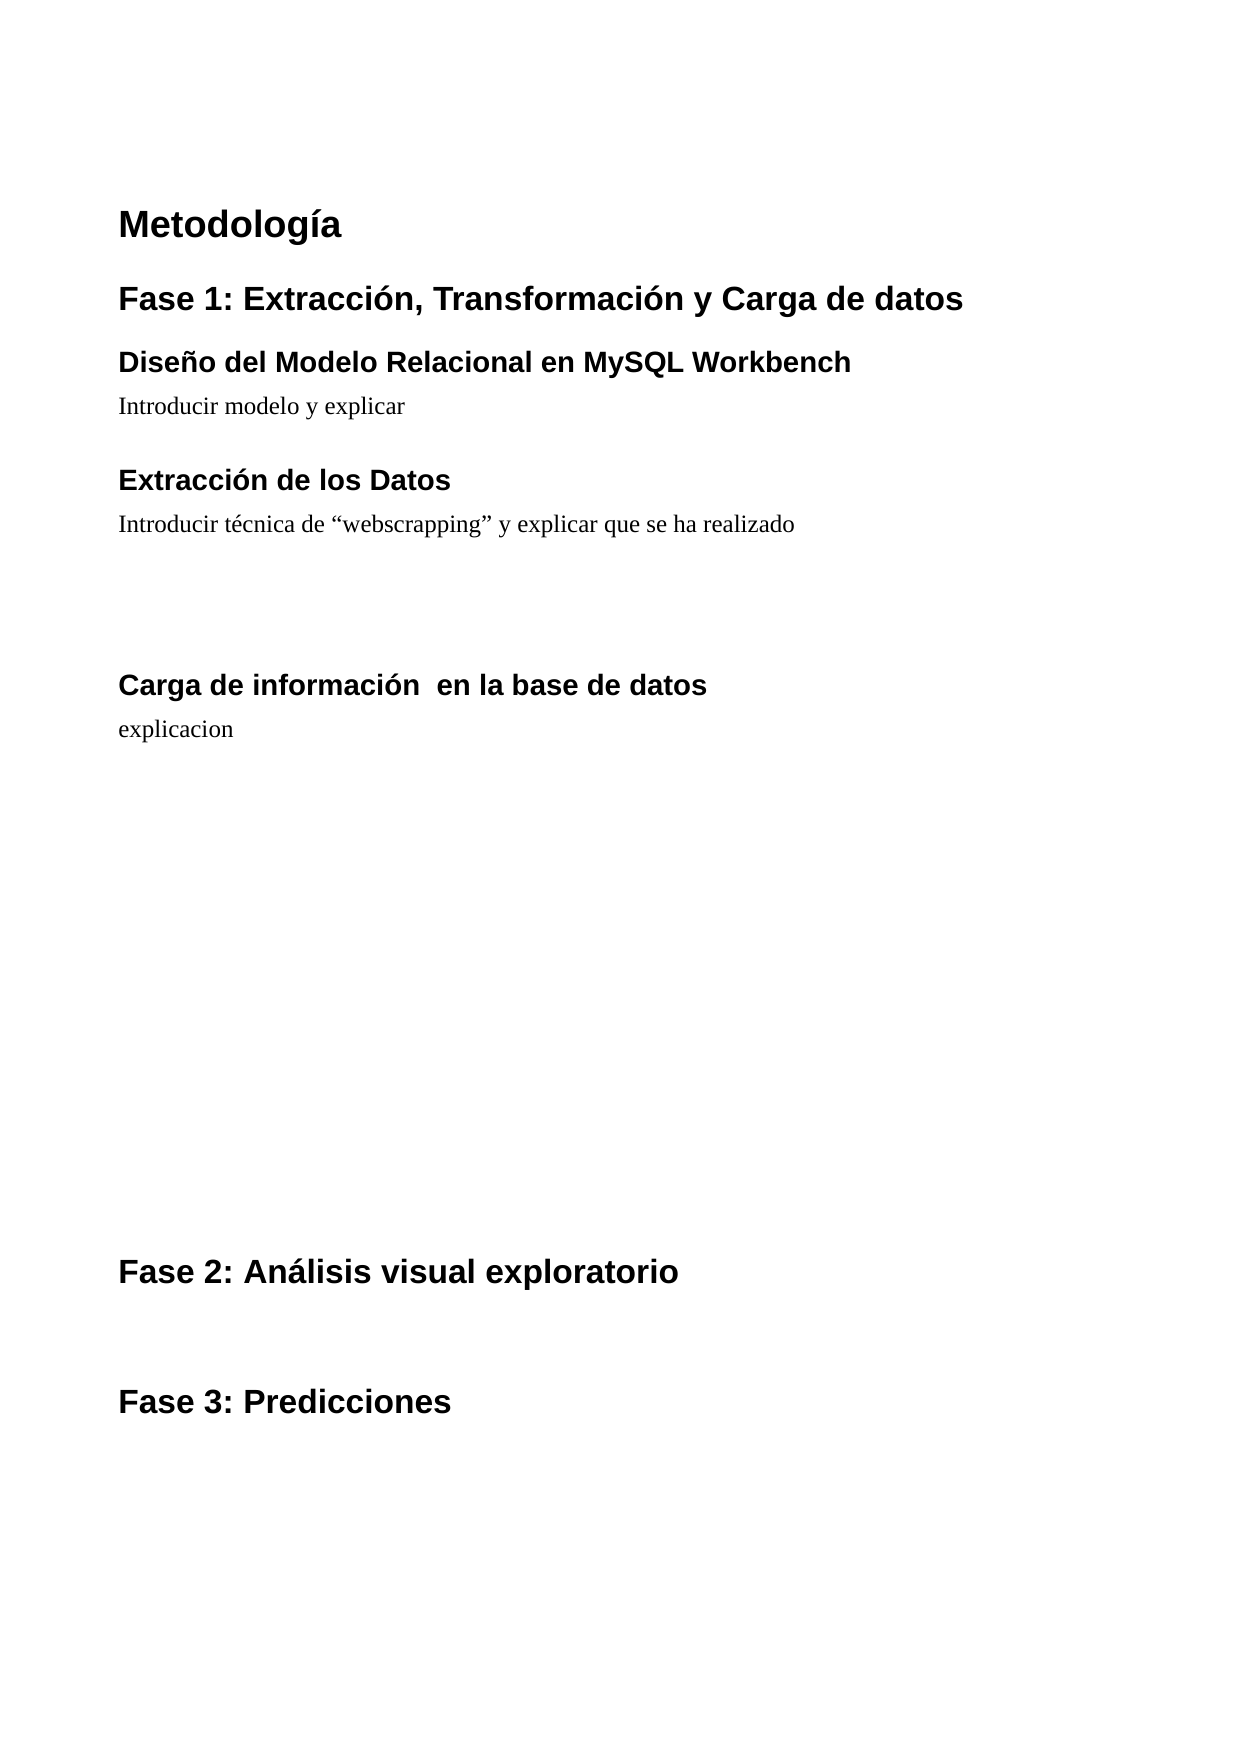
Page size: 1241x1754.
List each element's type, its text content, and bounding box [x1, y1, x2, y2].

subtitle Fase 1: Extracción, Transformación y Carga de datos [118, 279, 1122, 318]
subtitle Fase 3: Predicciones [118, 1382, 1122, 1420]
text Introducir modelo y explicar [118, 391, 1122, 420]
text explicacion [118, 714, 1122, 743]
subtitle Metodología [118, 202, 1122, 246]
subtitle Diseño del Modelo Relacional en MySQL Workbench [118, 345, 1122, 378]
subtitle Fase 2: Análisis visual exploratorio [118, 1252, 1122, 1291]
subtitle Extracción de los Datos [118, 463, 1122, 497]
subtitle Carga de información en la base de datos [118, 668, 1122, 701]
text Introducir técnica de “webscrapping” y explicar que se ha realizado [118, 509, 1122, 538]
